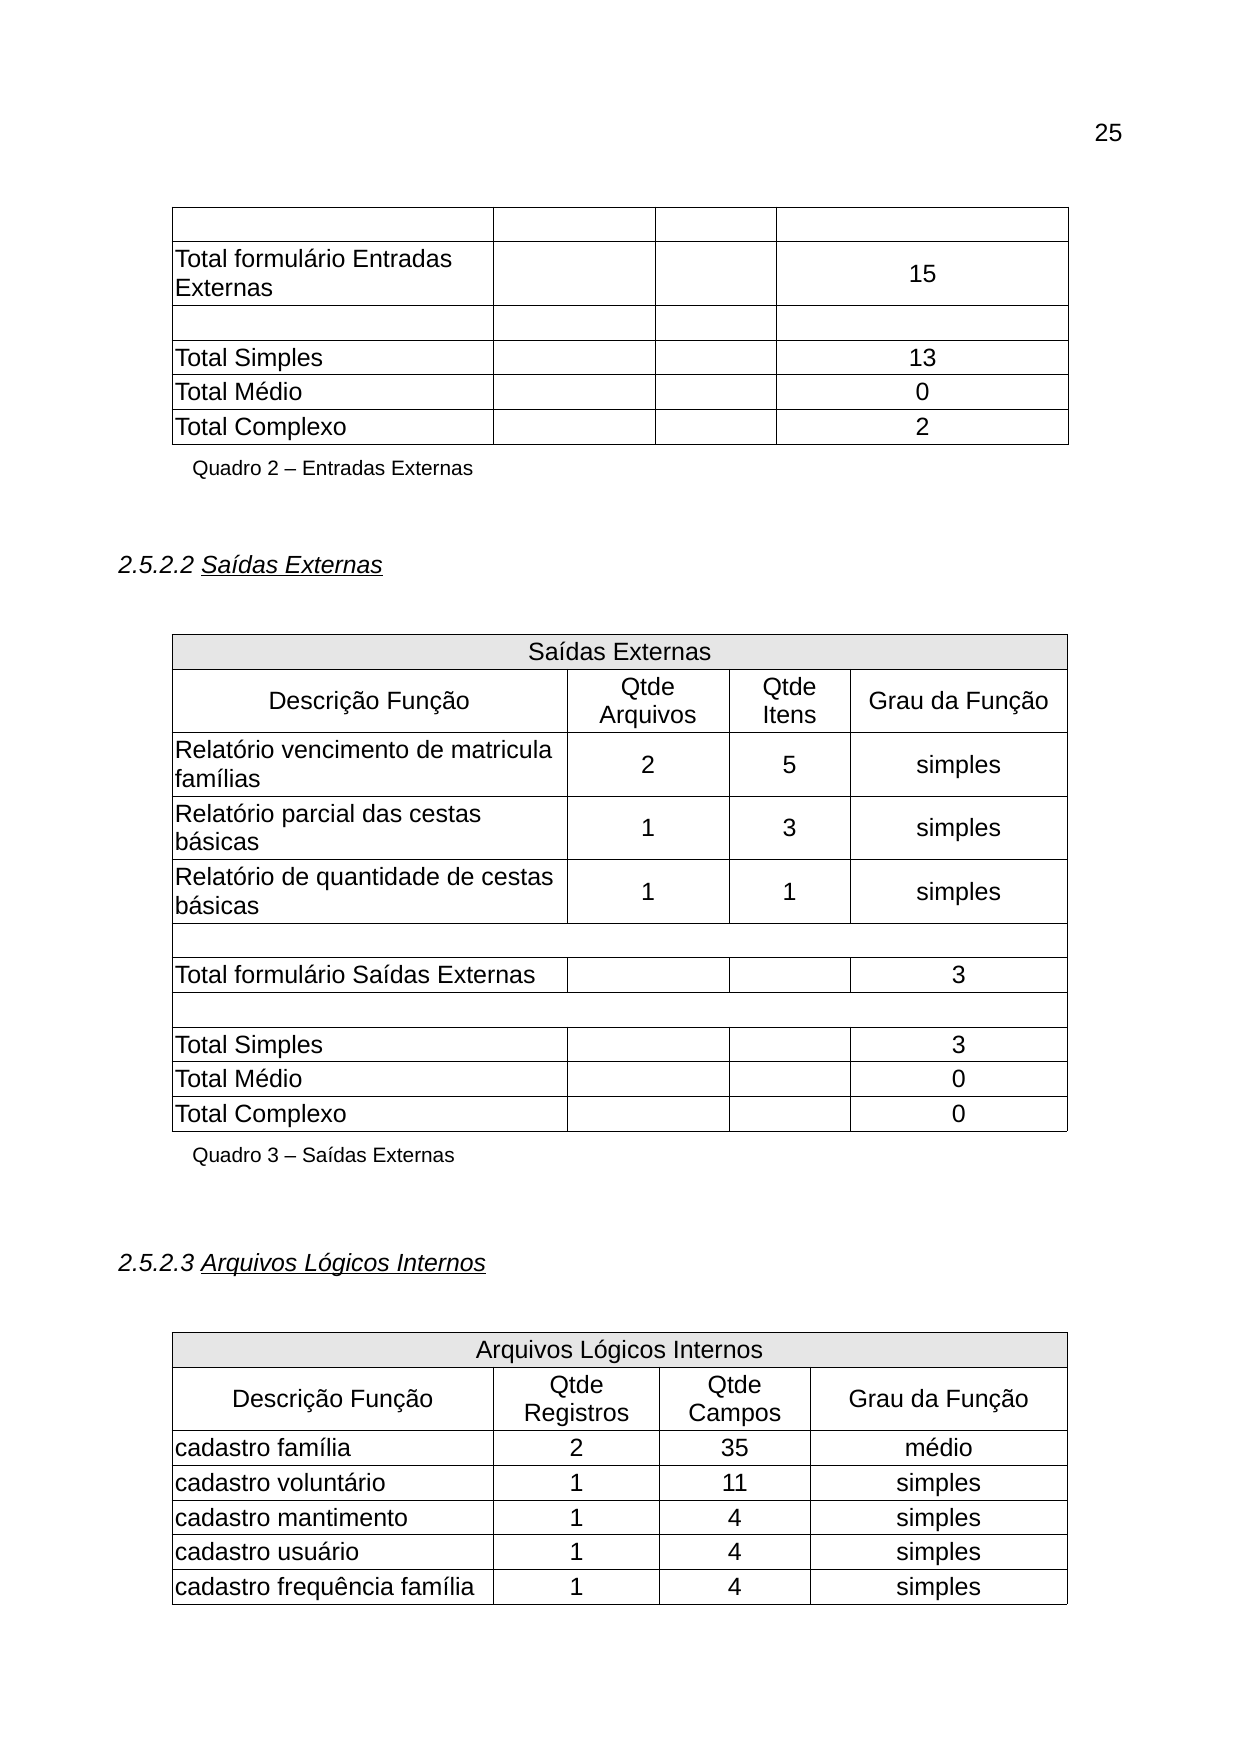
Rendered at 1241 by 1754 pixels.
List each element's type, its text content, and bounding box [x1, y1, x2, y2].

table_cell Total Médio [173, 375, 493, 409]
table_cell Qtde Arquivos [568, 670, 729, 732]
table_cell [730, 1028, 850, 1061]
table_cell Relatório parcial das cestas básicas [173, 797, 567, 859]
table_cell simples [851, 797, 1067, 859]
subtitle 2.5.2.2 Saídas Externas [118, 550, 1122, 578]
table_cell [656, 306, 776, 339]
table_cell Total formulário Entradas Externas [173, 242, 493, 305]
table_cell cadastro voluntário [173, 1466, 493, 1499]
table_cell Total Complexo [173, 1097, 567, 1131]
table_cell 4 [660, 1535, 810, 1569]
table_cell [777, 208, 1068, 241]
table_cell [730, 958, 850, 992]
table_cell Total Complexo [173, 410, 493, 443]
table_cell 2 [568, 733, 729, 796]
table_cell 1 [730, 860, 850, 922]
table_cell simples [811, 1501, 1067, 1534]
table_cell [656, 375, 776, 409]
table_header Saídas Externas [173, 635, 1067, 669]
table_cell cadastro frequência família [173, 1570, 493, 1603]
table_cell simples [811, 1466, 1067, 1499]
table_cell [730, 1097, 850, 1131]
table_cell simples [851, 860, 1067, 922]
table_cell 1 [568, 860, 729, 922]
table_cell Total formulário Saídas Externas [173, 958, 567, 992]
table_cell 11 [660, 1466, 810, 1499]
table_cell [568, 1097, 729, 1131]
table_cell 1 [494, 1466, 659, 1499]
table_cell 0 [777, 375, 1068, 409]
table_cell Qtde Itens [730, 670, 850, 732]
table_cell 1 [568, 797, 729, 859]
table_cell 2 [494, 1431, 659, 1465]
table_cell simples [811, 1535, 1067, 1569]
table_cell 1 [494, 1501, 659, 1534]
table_cell [777, 306, 1068, 339]
table_cell Descrição Função [173, 1368, 493, 1430]
table_cell [656, 208, 776, 241]
table_cell 35 [660, 1431, 810, 1465]
table_cell 15 [777, 242, 1068, 305]
table_cell 13 [777, 341, 1068, 374]
table_cell [568, 1062, 729, 1096]
table_cell simples [851, 733, 1067, 796]
table_cell [494, 410, 655, 443]
table_cell 4 [660, 1570, 810, 1603]
table_cell 2 [777, 410, 1068, 443]
text Quadro 2 – Entradas Externas [118, 456, 1122, 480]
table_cell [494, 341, 655, 374]
table_cell Total Simples [173, 1028, 567, 1061]
subtitle 2.5.2.3 Arquivos Lógicos Internos [118, 1248, 1122, 1276]
table_header Arquivos Lógicos Internos [173, 1333, 1067, 1367]
table_cell Relatório de quantidade de cestas básicas [173, 860, 567, 922]
table_cell 3 [851, 958, 1067, 992]
table_cell 1 [494, 1570, 659, 1603]
table_cell [173, 306, 493, 339]
table_cell 0 [851, 1062, 1067, 1096]
table_cell [173, 993, 1067, 1027]
table_cell Qtde Registros [494, 1368, 659, 1430]
table_cell médio [811, 1431, 1067, 1465]
table_cell [730, 1062, 850, 1096]
table_cell Total Simples [173, 341, 493, 374]
table_cell Descrição Função [173, 670, 567, 732]
table_cell [494, 208, 655, 241]
table_cell [494, 306, 655, 339]
table_cell [656, 341, 776, 374]
table_cell Total Médio [173, 1062, 567, 1096]
table_cell cadastro usuário [173, 1535, 493, 1569]
table_cell [494, 242, 655, 305]
table_cell [173, 924, 1067, 957]
table_cell simples [811, 1570, 1067, 1603]
table_cell [568, 958, 729, 992]
table_cell 0 [851, 1097, 1067, 1131]
table_cell [568, 1028, 729, 1061]
table_cell cadastro família [173, 1431, 493, 1465]
table_cell 3 [730, 797, 850, 859]
table_cell cadastro mantimento [173, 1501, 493, 1534]
table_cell [173, 208, 493, 241]
table_cell Qtde Campos [660, 1368, 810, 1430]
table_cell Grau da Função [851, 670, 1067, 732]
table_cell Grau da Função [811, 1368, 1067, 1430]
table_cell Relatório vencimento de matricula famílias [173, 733, 567, 796]
table_cell 1 [494, 1535, 659, 1569]
table_cell [656, 242, 776, 305]
table_cell 5 [730, 733, 850, 796]
table_cell 3 [851, 1028, 1067, 1061]
table_cell 4 [660, 1501, 810, 1534]
text Quadro 3 – Saídas Externas [118, 1143, 1122, 1167]
table_cell [494, 375, 655, 409]
table_cell [656, 410, 776, 443]
